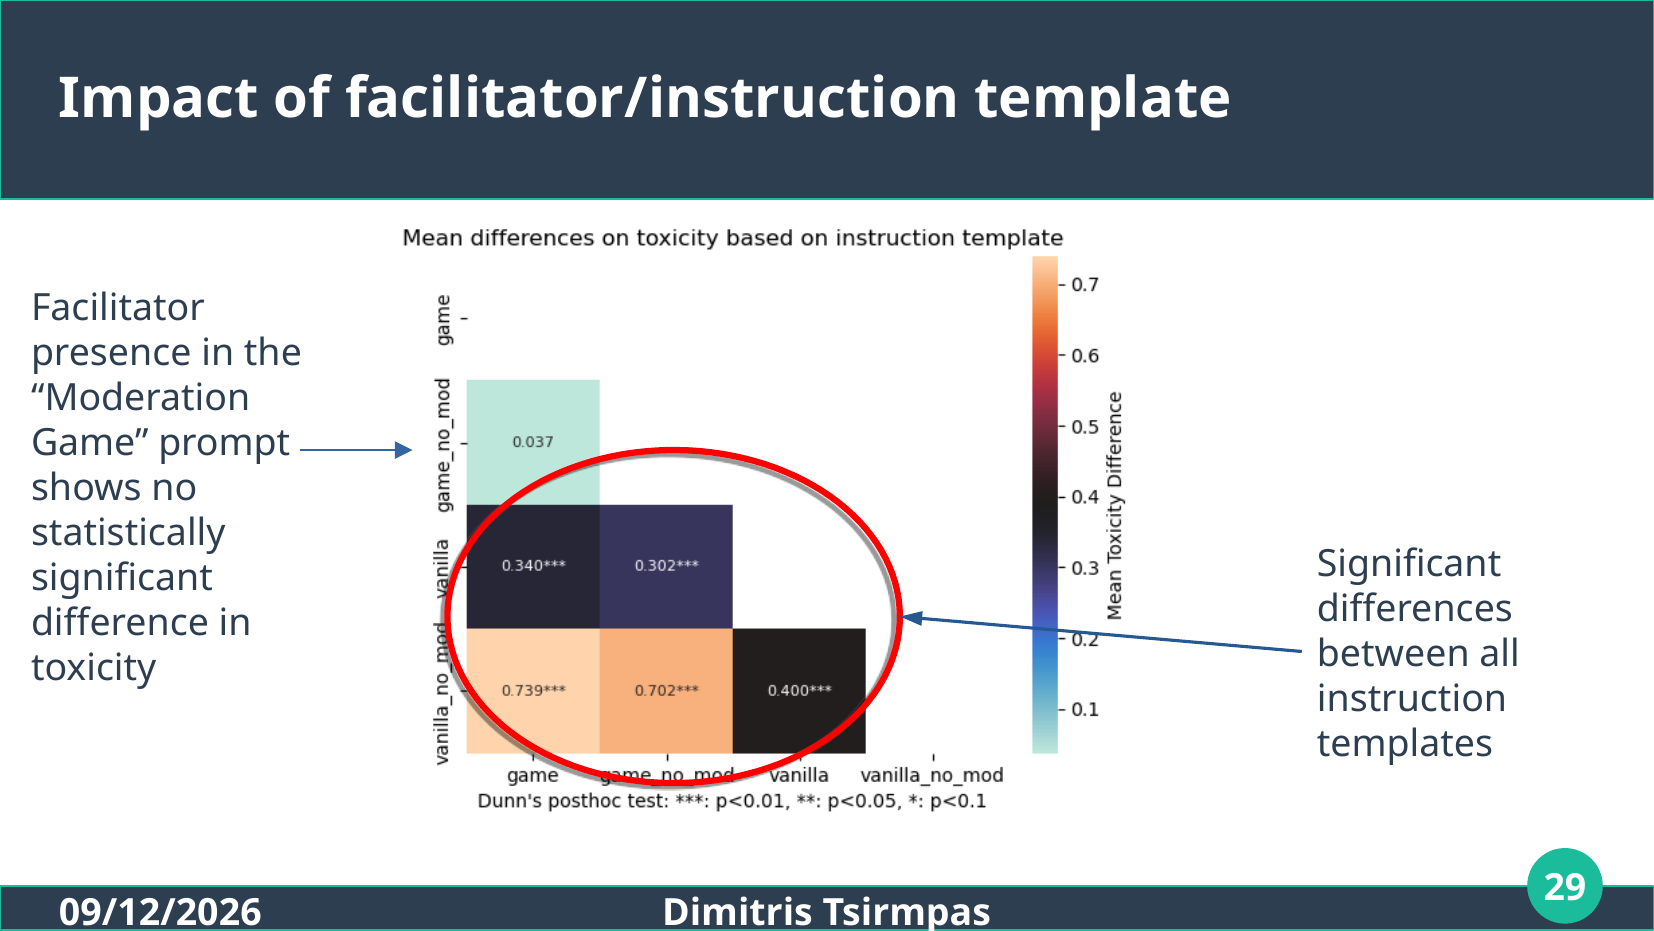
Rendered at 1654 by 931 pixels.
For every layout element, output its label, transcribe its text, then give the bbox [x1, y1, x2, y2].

text_box Significant differences between all instruction templates [1301, 531, 1624, 772]
title Impact of facilitator/instruction template [59, 37, 1595, 155]
picture [389, 216, 1140, 826]
text_box Facilitator presence in the “Moderation Game” prompt shows no statistically significant difference in toxicity [15, 275, 338, 696]
picture [451, 454, 896, 779]
